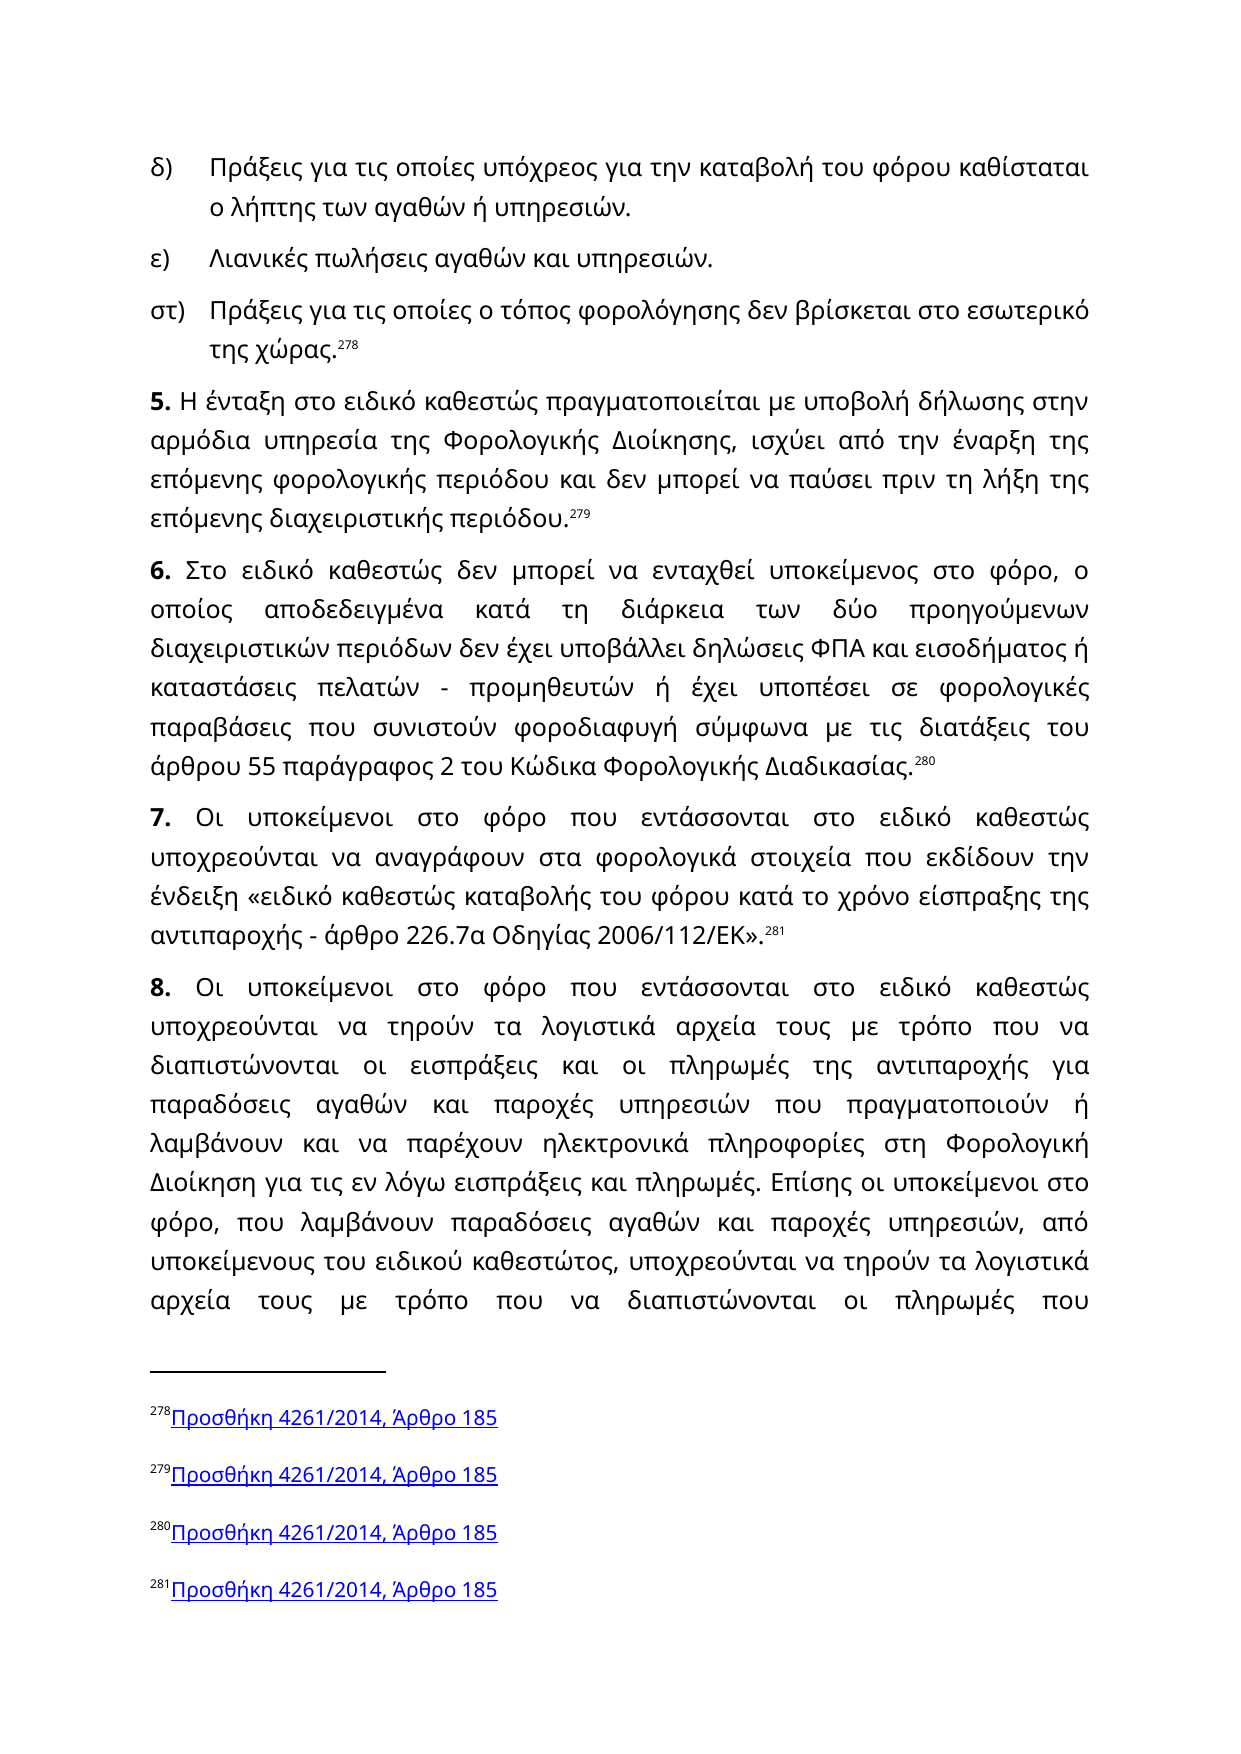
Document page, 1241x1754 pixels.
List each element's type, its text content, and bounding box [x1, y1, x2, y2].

list δ) Πράξεις για τις οποίες υπόχρεος για την καταβολή του φόρου καθίσταται ο λήπτης των αγαθών ή υπηρεσιών. [150, 150, 1090, 223]
text Προσθήκη 4261/2014, Άρθρο 185 [150, 1403, 1090, 1431]
text Προσθήκη 4261/2014, Άρθρο 185 [150, 1460, 1090, 1489]
text Προσθήκη 4261/2014, Άρθρο 185 [150, 1576, 1090, 1604]
list στ) Πράξεις για τις οποίες ο τόπος φορολόγησης δεν βρίσκεται στο εσωτερικό της χώρας. [150, 292, 1090, 366]
text 5. Η ένταξη στο ειδικό καθεστώς πραγματοποιείται με υποβολή δήλωσης στην αρμόδια υπηρεσία της Φορολογικής Διοίκησης, ισχύει από την έναρξη της επόμενης φορολογικής περιόδου και δεν μπορεί να παύσει πριν τη λήξη της επόμενης διαχειριστικής περιόδου. [150, 383, 1090, 535]
text 7. Οι υποκείμενοι στο φόρο που εντάσσονται στο ειδικό καθεστώς υποχρεούνται να αναγράφουν στα φορολογικά στοιχεία που εκδίδουν την ένδειξη «ειδικό καθεστώς καταβολής του φόρου κατά το χρόνο είσπραξης της αντιπαροχής - άρθρο 226.7α Οδηγίας 2006/112/ΕΚ». [150, 800, 1090, 952]
list ε) Λιανικές πωλήσεις αγαθών και υπηρεσιών. [150, 241, 1090, 275]
text 6. Στο ειδικό καθεστώς δεν μπορεί να ενταχθεί υποκείμενος στο φόρο, ο οποίος αποδεδειγμένα κατά τη διάρκεια των δύο προηγούμενων διαχειριστικών περιόδων δεν έχει υποβάλλει δηλώσεις ΦΠΑ και εισοδήματος ή καταστάσεις πελατών - προμηθευτών ή έχει υποπέσει σε φορολογικές παραβάσεις που συνιστούν φοροδιαφυγή σύμφωνα με τις διατάξεις του άρθρου 55 παράγραφος 2 του Κώδικα Φορολογικής Διαδικασίας. [150, 552, 1090, 782]
text 8. Οι υποκείμενοι στο φόρο που εντάσσονται στο ειδικό καθεστώς υποχρεούνται να τηρούν τα λογιστικά αρχεία τους με τρόπο που να διαπιστώνονται οι εισπράξεις και οι πληρωμές της αντιπαροχής για παραδόσεις αγαθών και παροχές υπηρεσιών που πραγματοποιούν ή λαμβάνουν και να παρέχουν ηλεκτρονικά πληροφορίες στη Φορολογική Διοίκηση για τις εν λόγω εισπράξεις και πληρωμές. Επίσης οι υποκείμενοι στο φόρο, που λαμβάνουν παραδόσεις αγαθών και παροχές υπηρεσιών, από υποκείμενους του ειδικού καθεστώτος, υποχρεούνται να τηρούν τα λογιστικά αρχεία τους με τρόπο που να διαπιστώνονται οι πληρωμές που [150, 969, 1090, 1317]
text Προσθήκη 4261/2014, Άρθρο 185 [150, 1518, 1090, 1546]
